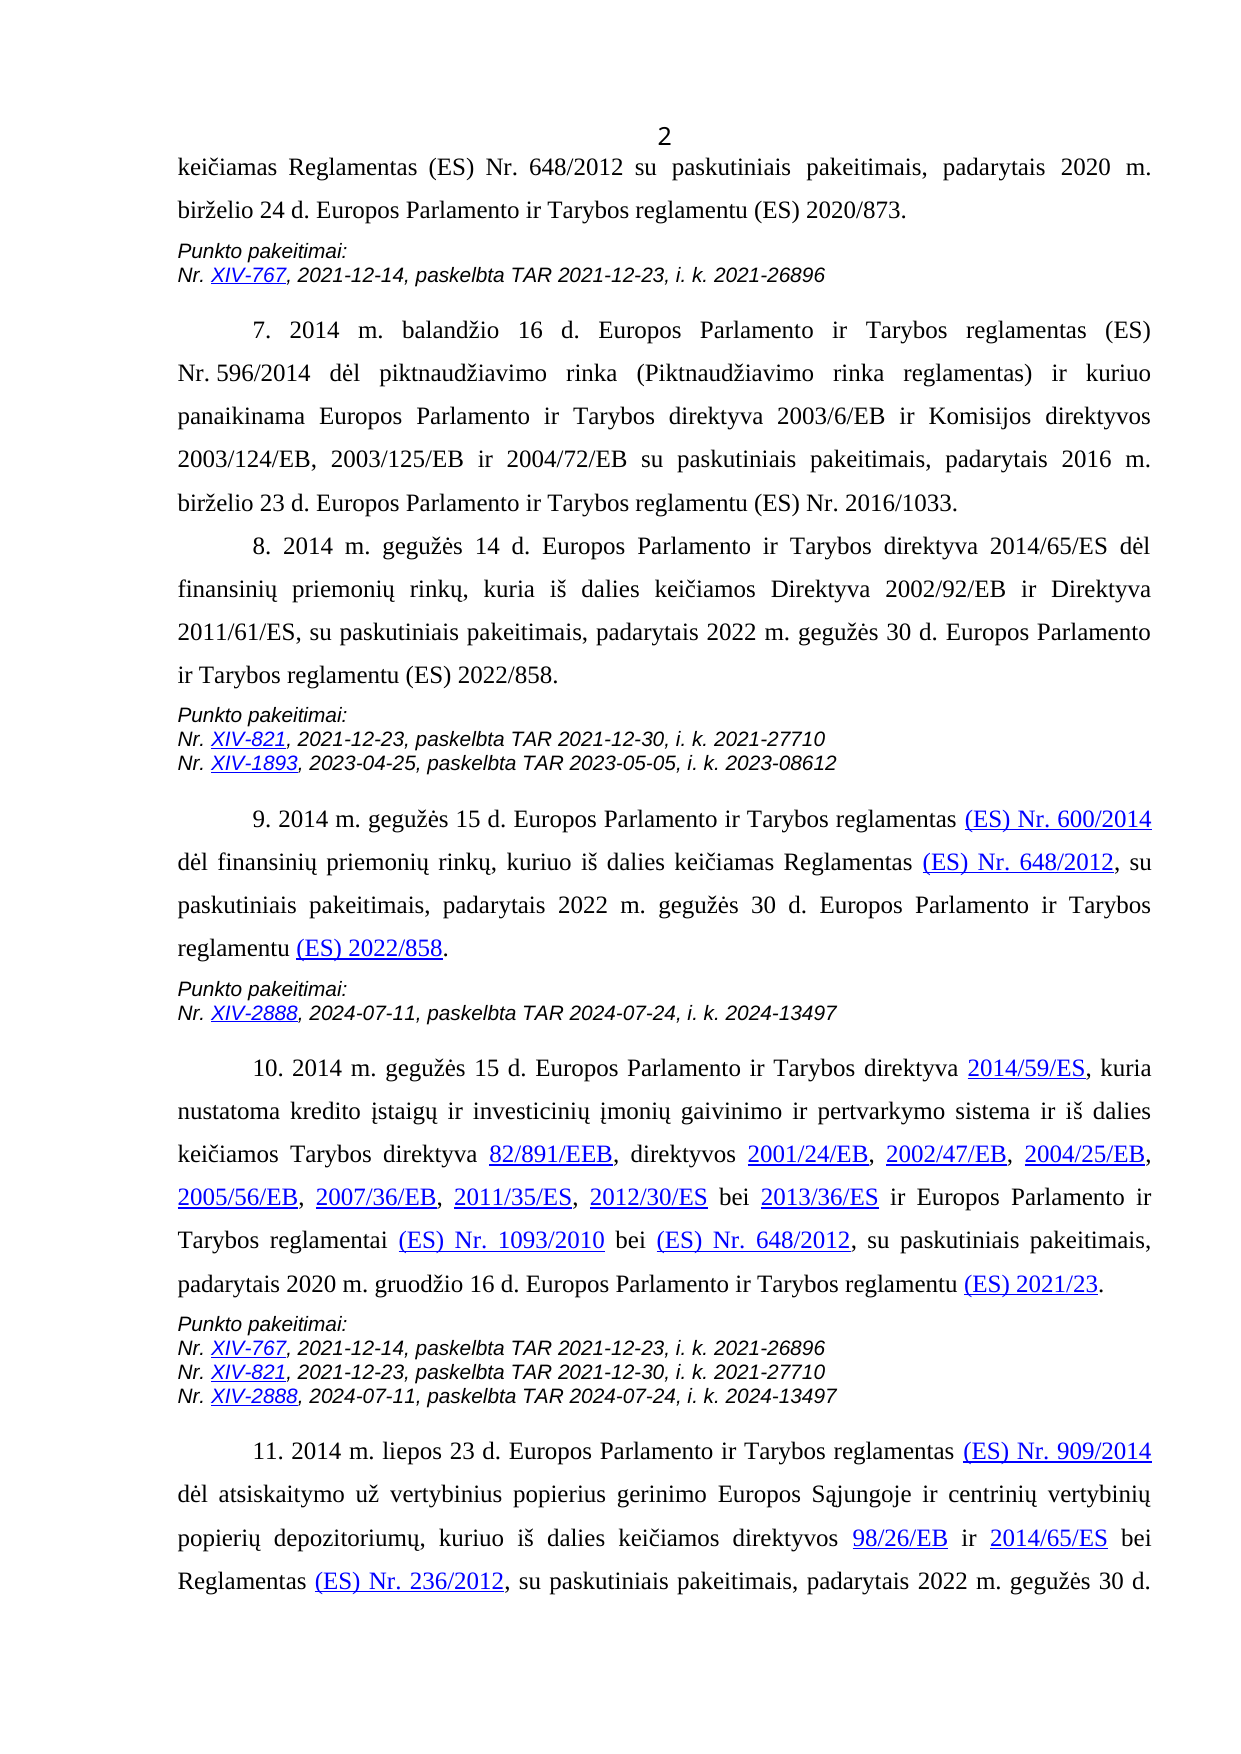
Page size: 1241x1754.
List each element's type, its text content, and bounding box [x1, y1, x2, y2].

text 9. 2014 m. gegužės 15 d. Europos Parlamento ir Tarybos reglamentas (ES) Nr. 600/2014 dėl finansinių priemonių rinkų, kuriuo iš dalies keičiamas Reglamentas (ES) Nr. 648/2012, su paskutiniais pakeitimais, padarytais 2022 m. gegužės 30 d. Europos Parlamento ir Tarybos reglamentu (ES) 2022/858. [177, 804, 1152, 962]
text Nr. XIV-821, 2021-12-23, paskelbta TAR 2021-12-30, i. k. 2021-27710 [177, 727, 1152, 751]
text 11. 2014 m. liepos 23 d. Europos Parlamento ir Tarybos reglamentas (ES) Nr. 909/2014 dėl atsiskaitymo už vertybinius popierius gerinimo Europos Sąjungoje ir centrinių vertybinių popierių depozitoriumų, kuriuo iš dalies keičiamos direktyvos 98/26/EB ir 2014/65/ES bei Reglamentas (ES) Nr. 236/2012, su paskutiniais pakeitimais, padarytais 2022 m. gegužės 30 d. [177, 1436, 1152, 1594]
text Nr. XIV-767, 2021-12-14, paskelbta TAR 2021-12-23, i. k. 2021-26896 [177, 262, 1152, 286]
text Punkto pakeitimai: [177, 976, 1152, 1000]
text Nr. XIV-1893, 2023-04-25, paskelbta TAR 2023-05-05, i. k. 2023-08612 [177, 751, 1152, 775]
text Nr. XIV-767, 2021-12-14, paskelbta TAR 2021-12-23, i. k. 2021-26896 [177, 1336, 1152, 1360]
text Nr. XIV-821, 2021-12-23, paskelbta TAR 2021-12-30, i. k. 2021-27710 [177, 1360, 1152, 1384]
text Nr. XIV-2888, 2024-07-11, paskelbta TAR 2024-07-24, i. k. 2024-13497 [177, 1384, 1152, 1408]
text Punkto pakeitimai: [177, 703, 1152, 727]
text Punkto pakeitimai: [177, 1312, 1152, 1336]
text 8. 2014 m. gegužės 14 d. Europos Parlamento ir Tarybos direktyva 2014/65/ES dėl finansinių priemonių rinkų, kuria iš dalies keičiamos Direktyva 2002/92/EB ir Direktyva 2011/61/ES, su paskutiniais pakeitimais, padarytais 2022 m. gegužės 30 d. Europos Parlamento ir Tarybos reglamentu (ES) 2022/858. [177, 531, 1152, 689]
text Nr. XIV-2888, 2024-07-11, paskelbta TAR 2024-07-24, i. k. 2024-13497 [177, 1000, 1152, 1024]
text keičiamas Reglamentas (ES) Nr. 648/2012 su paskutiniais pakeitimais, padarytais 2020 m. birželio 24 d. Europos Parlamento ir Tarybos reglamentu (ES) 2020/873. [177, 152, 1152, 224]
text 7. 2014 m. balandžio 16 d. Europos Parlamento ir Tarybos reglamentas (ES) Nr. 596/2014 dėl piktnaudžiavimo rinka (Piktnaudžiavimo rinka reglamentas) ir kuriuo panaikinama Europos Parlamento ir Tarybos direktyva 2003/6/EB ir Komisijos direktyvos 2003/124/EB, 2003/125/EB ir 2004/72/EB su paskutiniais pakeitimais, padarytais 2016 m. birželio 23 d. Europos Parlamento ir Tarybos reglamentu (ES) Nr. 2016/1033. [177, 315, 1152, 516]
text 10. 2014 m. gegužės 15 d. Europos Parlamento ir Tarybos direktyva 2014/59/ES, kuria nustatoma kredito įstaigų ir investicinių įmonių gaivinimo ir pertvarkymo sistema ir iš dalies keičiamos Tarybos direktyva 82/891/EEB, direktyvos 2001/24/EB, 2002/47/EB, 2004/25/EB, 2005/56/EB, 2007/36/EB, 2011/35/ES, 2012/30/ES bei 2013/36/ES ir Europos Parlamento ir Tarybos reglamentai (ES) Nr. 1093/2010 bei (ES) Nr. 648/2012, su paskutiniais pakeitimais, padarytais 2020 m. gruodžio 16 d. Europos Parlamento ir Tarybos reglamentu (ES) 2021/23. [177, 1053, 1152, 1297]
text Punkto pakeitimai: [177, 238, 1152, 262]
